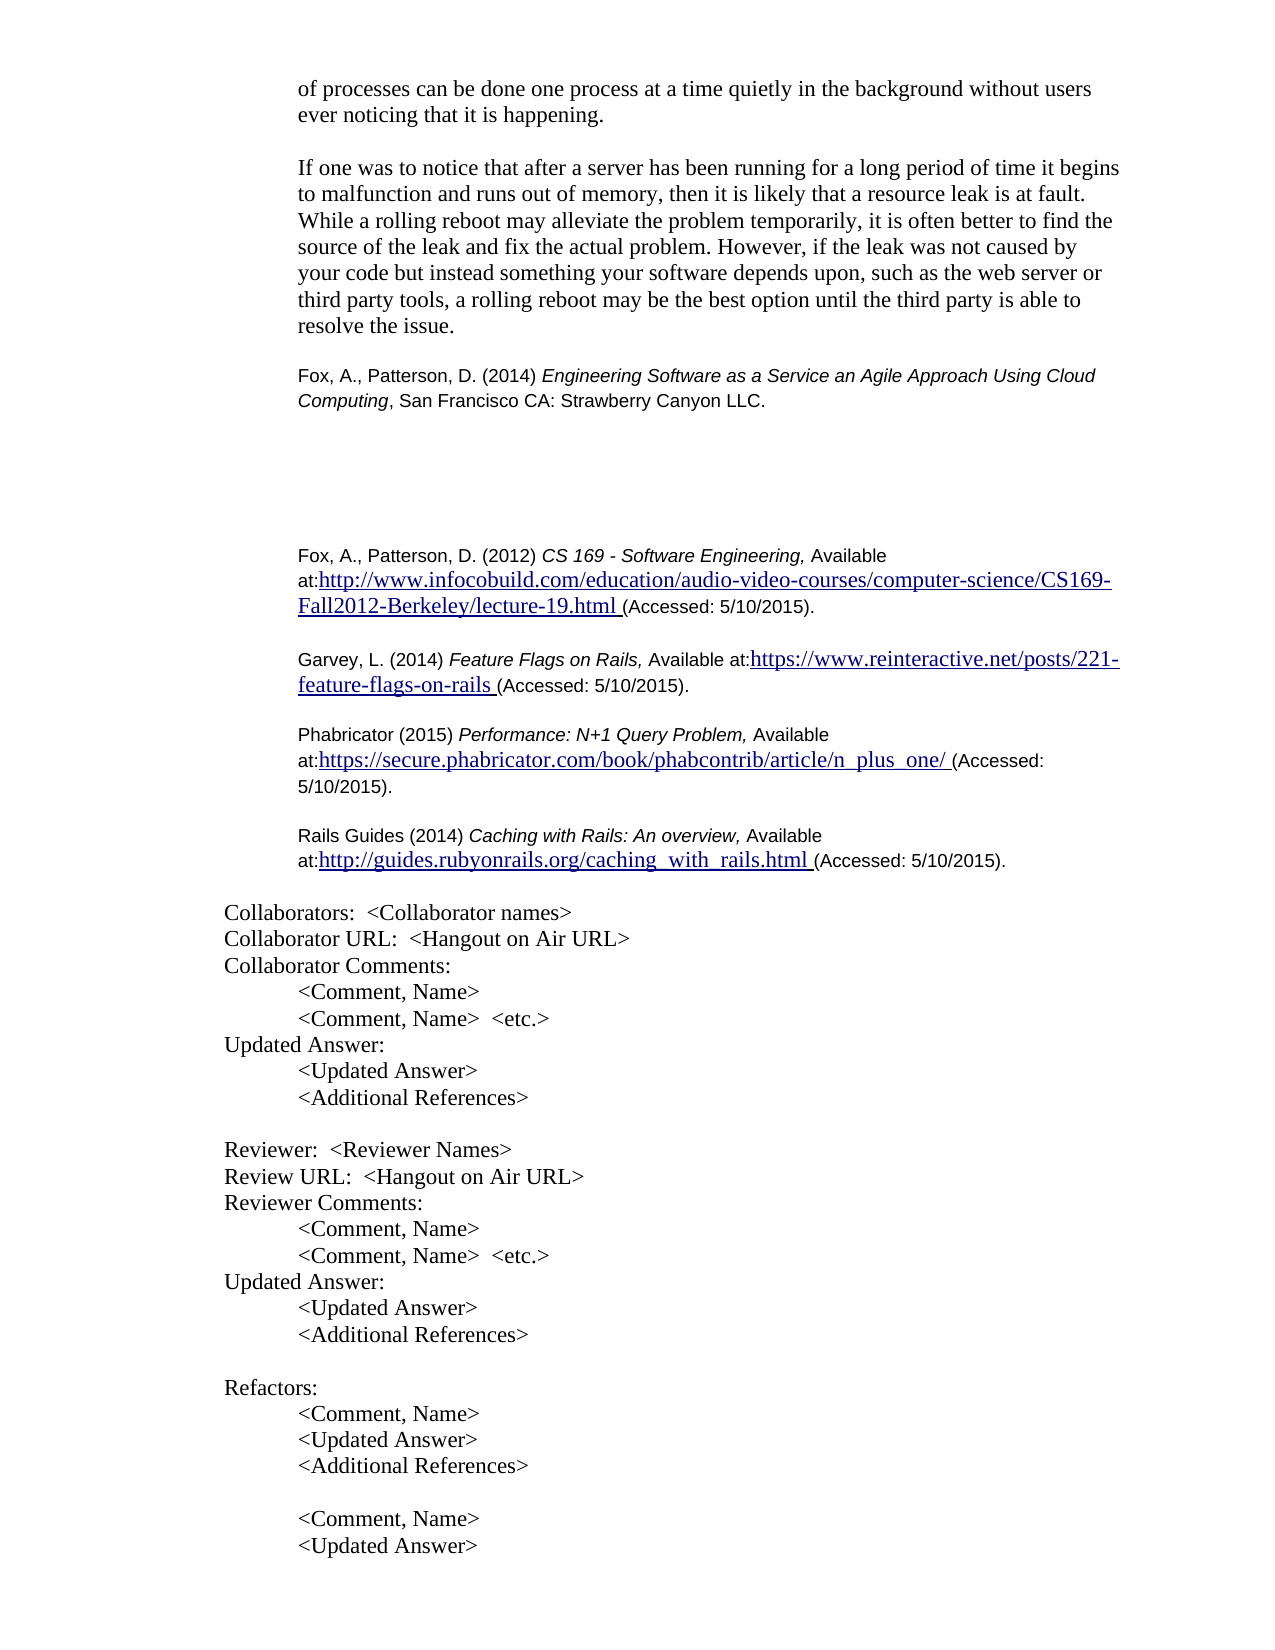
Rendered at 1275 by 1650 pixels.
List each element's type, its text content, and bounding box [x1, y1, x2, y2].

text Collaborator URL: <Hangout on Air URL> [224, 926, 1125, 952]
text Collaborator Comments: [224, 952, 1125, 978]
text <Additional References> [298, 1084, 1125, 1110]
text Updated Answer: [224, 1268, 1125, 1294]
text If one was to notice that after a server has been running for a long period of time it begins to malfunction and runs out of memory, then it is likely that a resource leak is at fault. While a rolling reboot may alleviate the problem temporarily, it is often better to find the source of the leak and fix the actual problem. However, if the leak was not caused by your code but instead something your software depends upon, such as the web server or third party tools, a rolling reboot may be the best option until the third party is able to resolve the issue. [298, 154, 1125, 338]
text Collaborators: <Collaborator names> [224, 899, 1125, 926]
text <Updated Answer> [298, 1057, 1125, 1084]
text <Comment, Name> [298, 1215, 1125, 1242]
text Refactors: [224, 1373, 1125, 1400]
text Reviewer: <Reviewer Names> [224, 1136, 1125, 1163]
text <Comment, Name> <etc.> [298, 1242, 1125, 1268]
text <Additional References> [298, 1321, 1125, 1347]
text Fox, A., Patterson, D. (2014) Engineering Software as a Service an Agile Approach Using Cloud Computing, San Francisco CA: Strawberry Canyon LLC. [298, 365, 1125, 439]
text of processes can be done one process at a time quietly in the background without users ever noticing that it is happening. [298, 75, 1125, 128]
text Reviewer Comments: [224, 1189, 1125, 1215]
text Rails Guides (2014) Caching with Rails: An overview, Available at:http://guides.rubyonrails.org/caching_with_rails.html (Accessed: 5/10/2015). [298, 825, 1125, 873]
text Phabricator (2015) Performance: N+1 Query Problem, Available at:https://secure.phabricator.com/book/phabcontrib/article/n_plus_one/ (Accessed: 5/10/2015). [298, 724, 1125, 798]
text <Additional References> [298, 1453, 1125, 1479]
text <Comment, Name> [298, 1400, 1125, 1426]
text <Comment, Name> [298, 1505, 1125, 1532]
text Garvey, L. (2014) Feature Flags on Rails, Available at:https://www.reinteractive.net/posts/221-feature-flags-on-rails (Accessed: 5/10/2015). [298, 645, 1125, 698]
text <Updated Answer> [298, 1426, 1125, 1453]
text Updated Answer: [224, 1031, 1125, 1057]
text <Updated Answer> [298, 1532, 1125, 1558]
text <Updated Answer> [298, 1294, 1125, 1321]
text <Comment, Name> <Comment, Name> <etc.> [298, 978, 1125, 1031]
text Review URL: <Hangout on Air URL> [224, 1163, 1125, 1189]
text Fox, A., Patterson, D. (2012) CS 169 - Software Engineering, Available at:http://www.infocobuild.com/education/audio-video-courses/computer-science/CS169-Fall2012-Berkeley/lecture-19.html (Accessed: 5/10/2015). [298, 544, 1125, 619]
